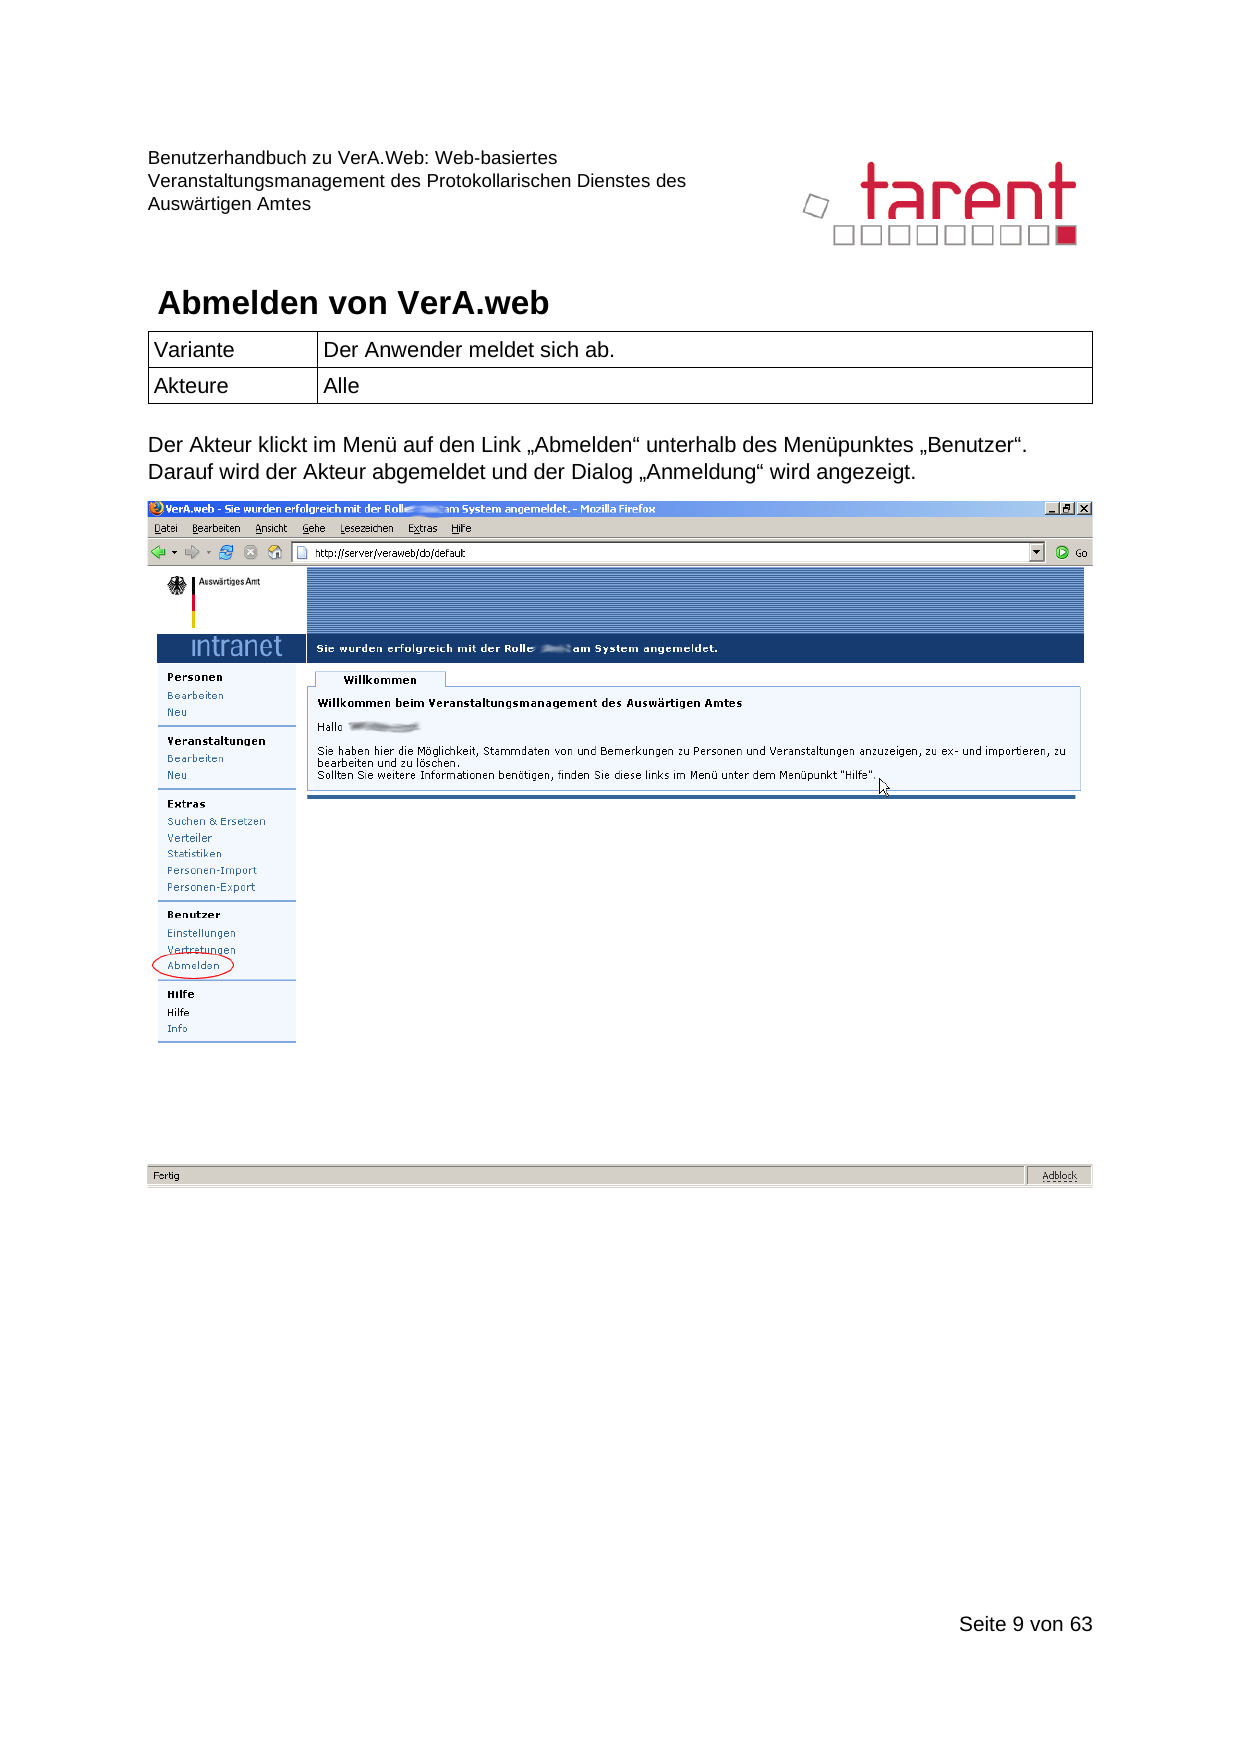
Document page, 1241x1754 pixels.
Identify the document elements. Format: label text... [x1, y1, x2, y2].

table_header Der Anwender meldet sich ab. [318, 332, 1092, 367]
picture [790, 151, 1091, 255]
subtitle Abmelden von VerA.web [148, 284, 1092, 321]
picture [147, 501, 1093, 1188]
table_header Variante [149, 332, 317, 367]
text Der Akteur klickt im Menü auf den Link „Abmelden“ unterhalb des Menüpunktes „Benutzer“. Darauf wird der Akteur abgemeldet und der Dialog „Anmeldung“ wird angezeigt. [148, 406, 1092, 501]
table_cell Akteure [149, 368, 317, 403]
text [148, 1188, 1092, 1212]
table_cell Alle [318, 368, 1092, 403]
